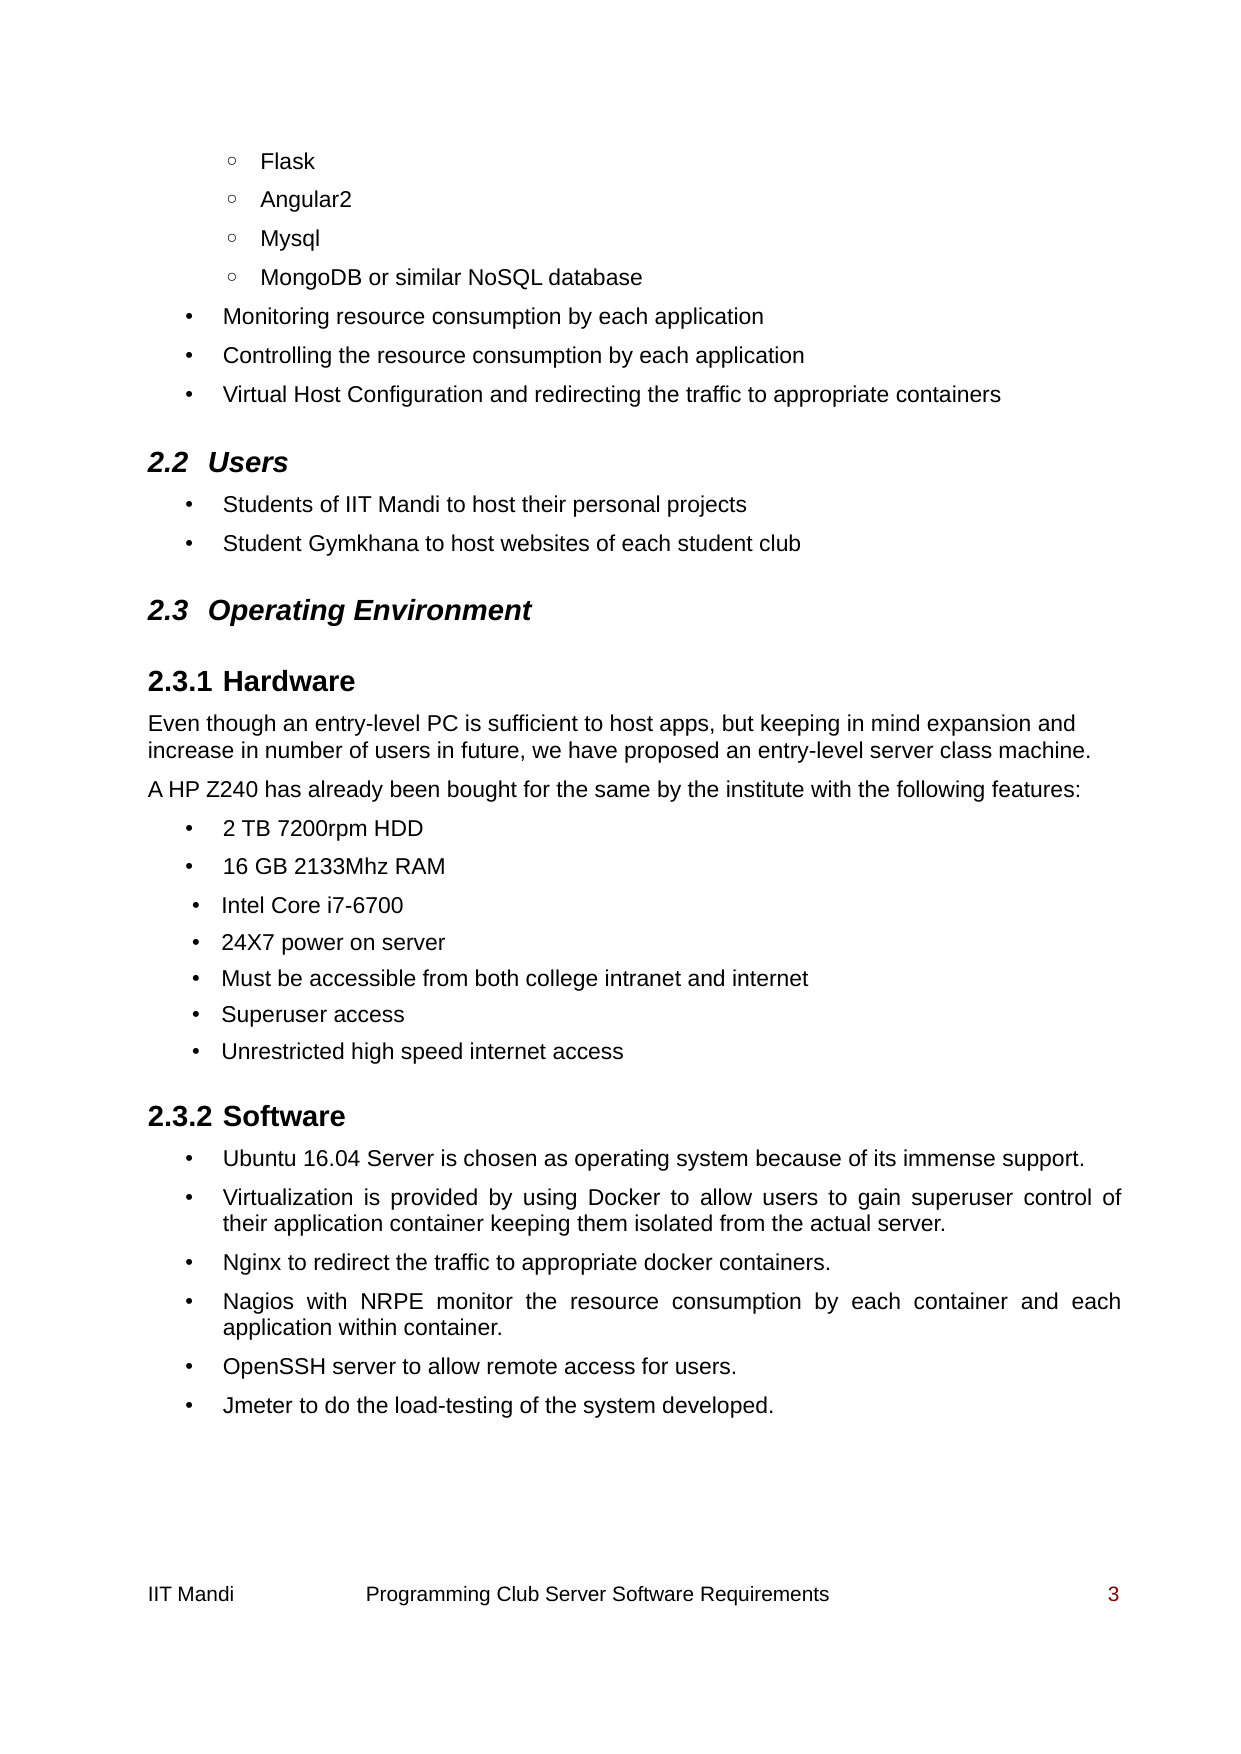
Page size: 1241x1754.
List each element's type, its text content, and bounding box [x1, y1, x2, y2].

subtitle Users [148, 444, 1123, 478]
list Angular2 [223, 186, 1123, 213]
list MongoDB or similar NoSQL database [223, 264, 1123, 291]
text A HP Z240 has already been bought for the same by the institute with the following features: [148, 776, 1123, 802]
text Even though an entry-level PC is sufficient to host apps, but keeping in mind expansion and increase in number of users in future, we have proposed an entry-level server class machine. [148, 710, 1123, 763]
list Nginx to redirect the traffic to appropriate docker containers. [185, 1249, 1123, 1275]
list Nagios with NRPE monitor the resource consumption by each container and each application within container. [185, 1288, 1123, 1341]
subtitle Hardware [148, 664, 1123, 698]
list Virtual Host Configuration and redirecting the traffic to appropriate containers [185, 381, 1123, 407]
list Intel Core i7-6700 [192, 892, 1123, 918]
list Superuser access [192, 1001, 1123, 1028]
list Ubuntu 16.04 Server is chosen as operating system because of its immense support. [185, 1145, 1123, 1171]
list Students of IIT Mandi to host their personal projects [185, 491, 1123, 517]
list OpenSSH server to allow remote access for users. [185, 1353, 1123, 1379]
list Mysql [223, 225, 1123, 252]
list Must be accessible from both college intranet and internet [192, 965, 1123, 991]
list 16 GB 2133Mhz RAM [185, 853, 1123, 880]
list Student Gymkhana to host websites of each student club [185, 529, 1123, 556]
list Monitoring resource consumption by each application [185, 303, 1123, 329]
list Jmeter to do the load-testing of the system developed. [185, 1392, 1123, 1418]
list Controlling the resource consumption by each application [185, 342, 1123, 368]
list 2 TB 7200rpm HDD [185, 814, 1123, 841]
list Flask [223, 148, 1123, 174]
list Virtualization is provided by using Docker to allow users to gain superuser control of their application container keeping them isolated from the actual server. [185, 1184, 1123, 1237]
list 24X7 power on server [192, 928, 1123, 955]
subtitle Operating Environment [148, 593, 1123, 627]
list Unrestricted high speed internet access [192, 1038, 1123, 1064]
subtitle Software [148, 1099, 1123, 1132]
